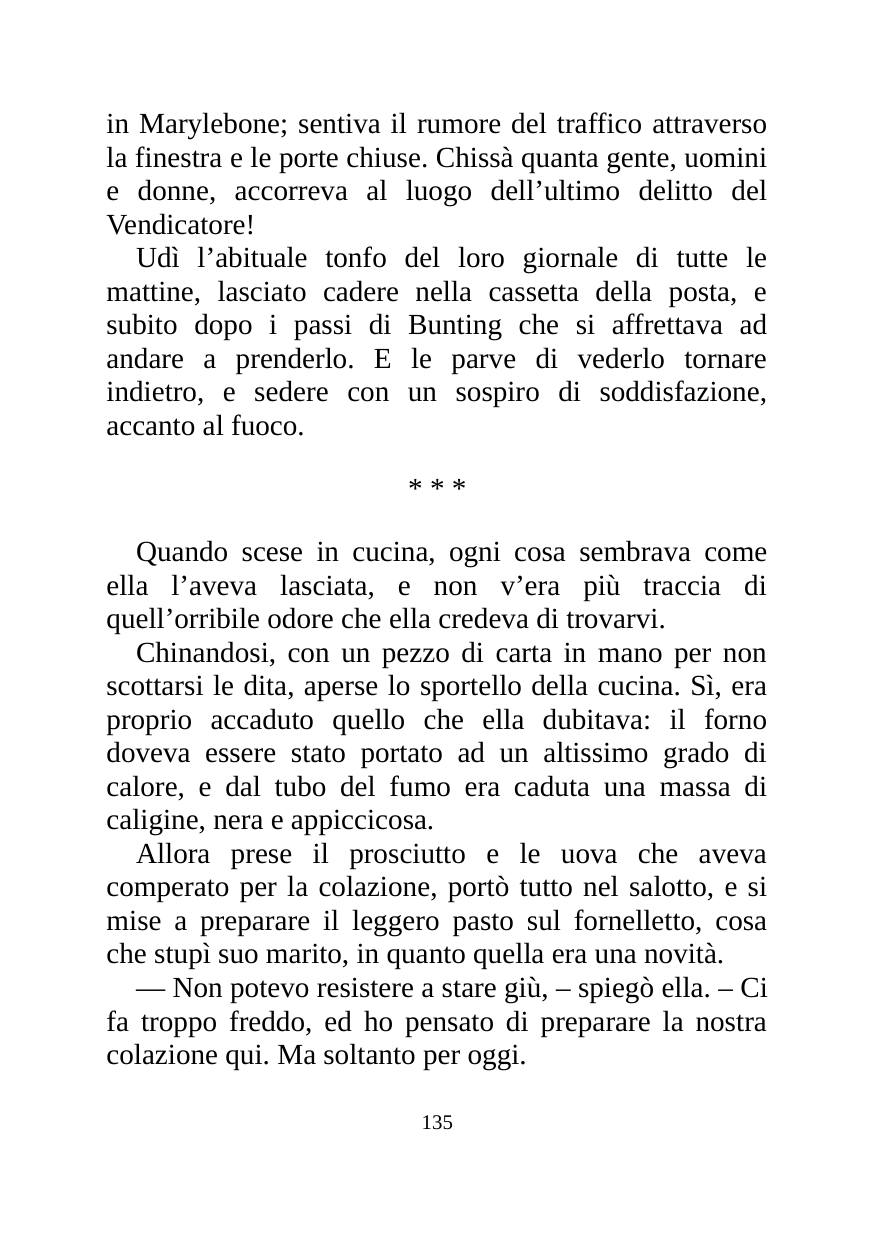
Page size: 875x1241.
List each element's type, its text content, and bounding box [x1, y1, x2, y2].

text Allora prese il prosciutto e le uova che aveva comperato per la colazione, portò tutto nel salotto, e si mise a preparare il leggero pasto sul fornelletto, cosa che stupì suo marito, in quanto quella era una novità. [106, 836, 768, 970]
text * * * [106, 471, 768, 505]
text in Marylebone; sentiva il rumore del traffico attraverso la finestra e le porte chiuse. Chissà quanta gente, uomini e donne, accorreva al luogo dell’ultimo delitto del Vendicatore! [106, 106, 768, 240]
text Quando scese in cucina, ogni cosa sembrava come ella l’aveva lasciata, e non v’era più traccia di quell’orribile odore che ella credeva di trovarvi. [106, 534, 768, 635]
text Chinandosi, con un pezzo di carta in mano per non scottarsi le dita, aperse lo sportello della cucina. Sì, era proprio accaduto quello che ella dubitava: il forno doveva essere stato portato ad un altissimo grado di calore, e dal tubo del fumo era caduta una massa di caligine, nera e appiccicosa. [106, 635, 768, 836]
text Udì l’abituale tonfo del loro giornale di tutte le mattine, lasciato cadere nella cassetta della posta, e subito dopo i passi di Bunting che si affrettava ad andare a prenderlo. E le parve di vederlo tornare indietro, e sedere con un sospiro di soddisfazione, accanto al fuoco. [106, 240, 768, 442]
text — Non potevo resistere a stare giù, – spiegò ella. – Ci fa troppo freddo, ed ho pensato di preparare la nostra colazione qui. Ma soltanto per oggi. [106, 970, 768, 1071]
